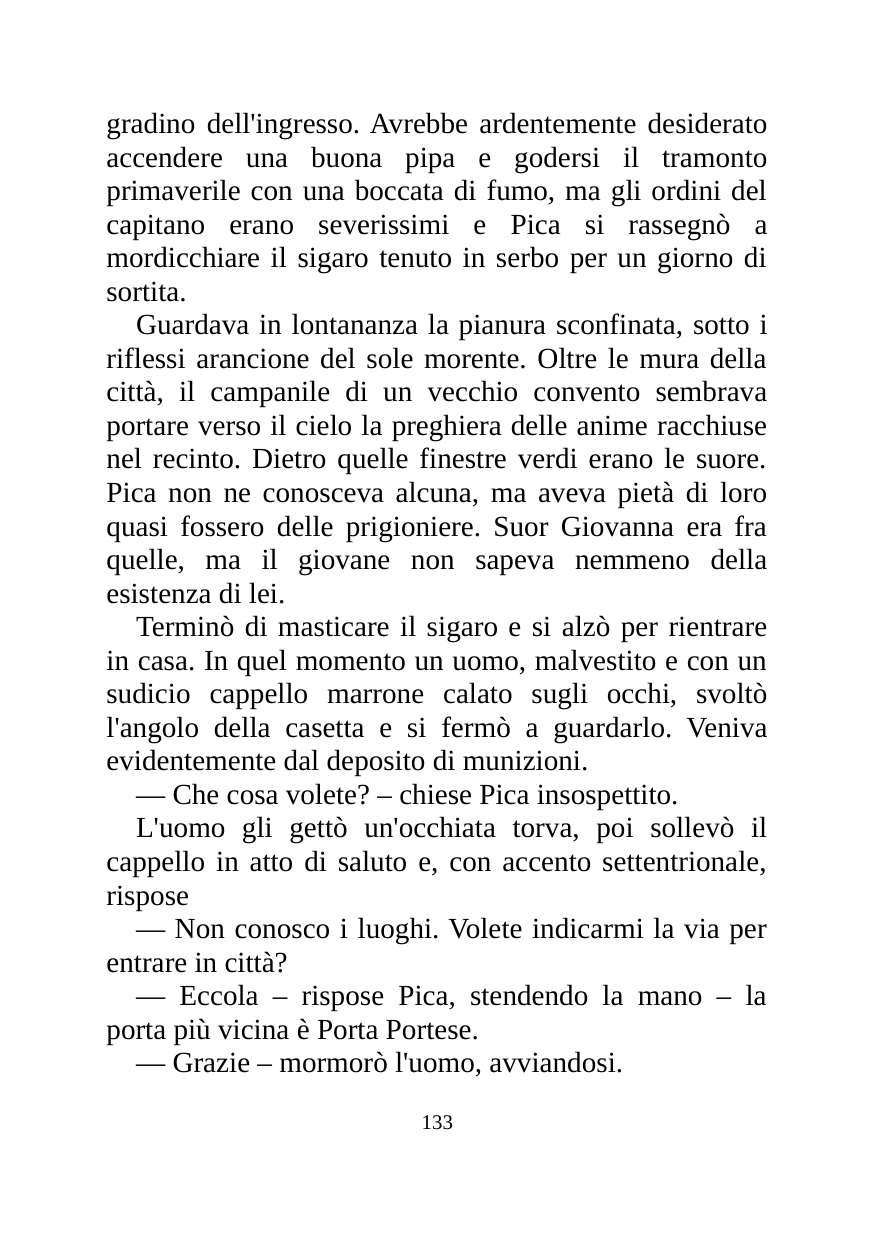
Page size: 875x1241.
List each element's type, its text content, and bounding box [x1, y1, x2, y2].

text — Che cosa volete? – chiese Pica insospettito. [106, 777, 768, 811]
text L'uomo gli gettò un'occhiata torva, poi sollevò il cappello in atto di saluto e, con accento settentrionale, rispose [106, 811, 768, 911]
text Guardava in lontananza la pianura sconfinata, sotto i riflessi arancione del sole morente. Oltre le mura della città, il campanile di un vecchio convento sembrava portare verso il cielo la preghiera delle anime racchiuse nel recinto. Dietro quelle finestre verdi erano le suore. Pica non ne conosceva alcuna, ma aveva pietà di loro quasi fossero delle prigioniere. Suor Giovanna era fra quelle, ma il giovane non sapeva nemmeno della esistenza di lei. [106, 307, 768, 609]
text gradino dell'ingresso. Avrebbe ardentemente desiderato accendere una buona pipa e godersi il tramonto primaverile con una boccata di fumo, ma gli ordini del capitano erano severissimi e Pica si rassegnò a mordicchiare il sigaro tenuto in serbo per un giorno di sortita. [106, 106, 768, 307]
text — Grazie – mormorò l'uomo, avviandosi. [106, 1045, 768, 1079]
text Terminò di masticare il sigaro e si alzò per rientrare in casa. In quel momento un uomo, malvestito e con un sudicio cappello marrone calato sugli occhi, svoltò l'angolo della casetta e si fermò a guardarlo. Veniva evidentemente dal deposito di munizioni. [106, 609, 768, 777]
text — Eccola – rispose Pica, stendendo la mano – la porta più vicina è Porta Portese. [106, 978, 768, 1045]
text — Non conosco i luoghi. Volete indicarmi la via per entrare in città? [106, 911, 768, 978]
